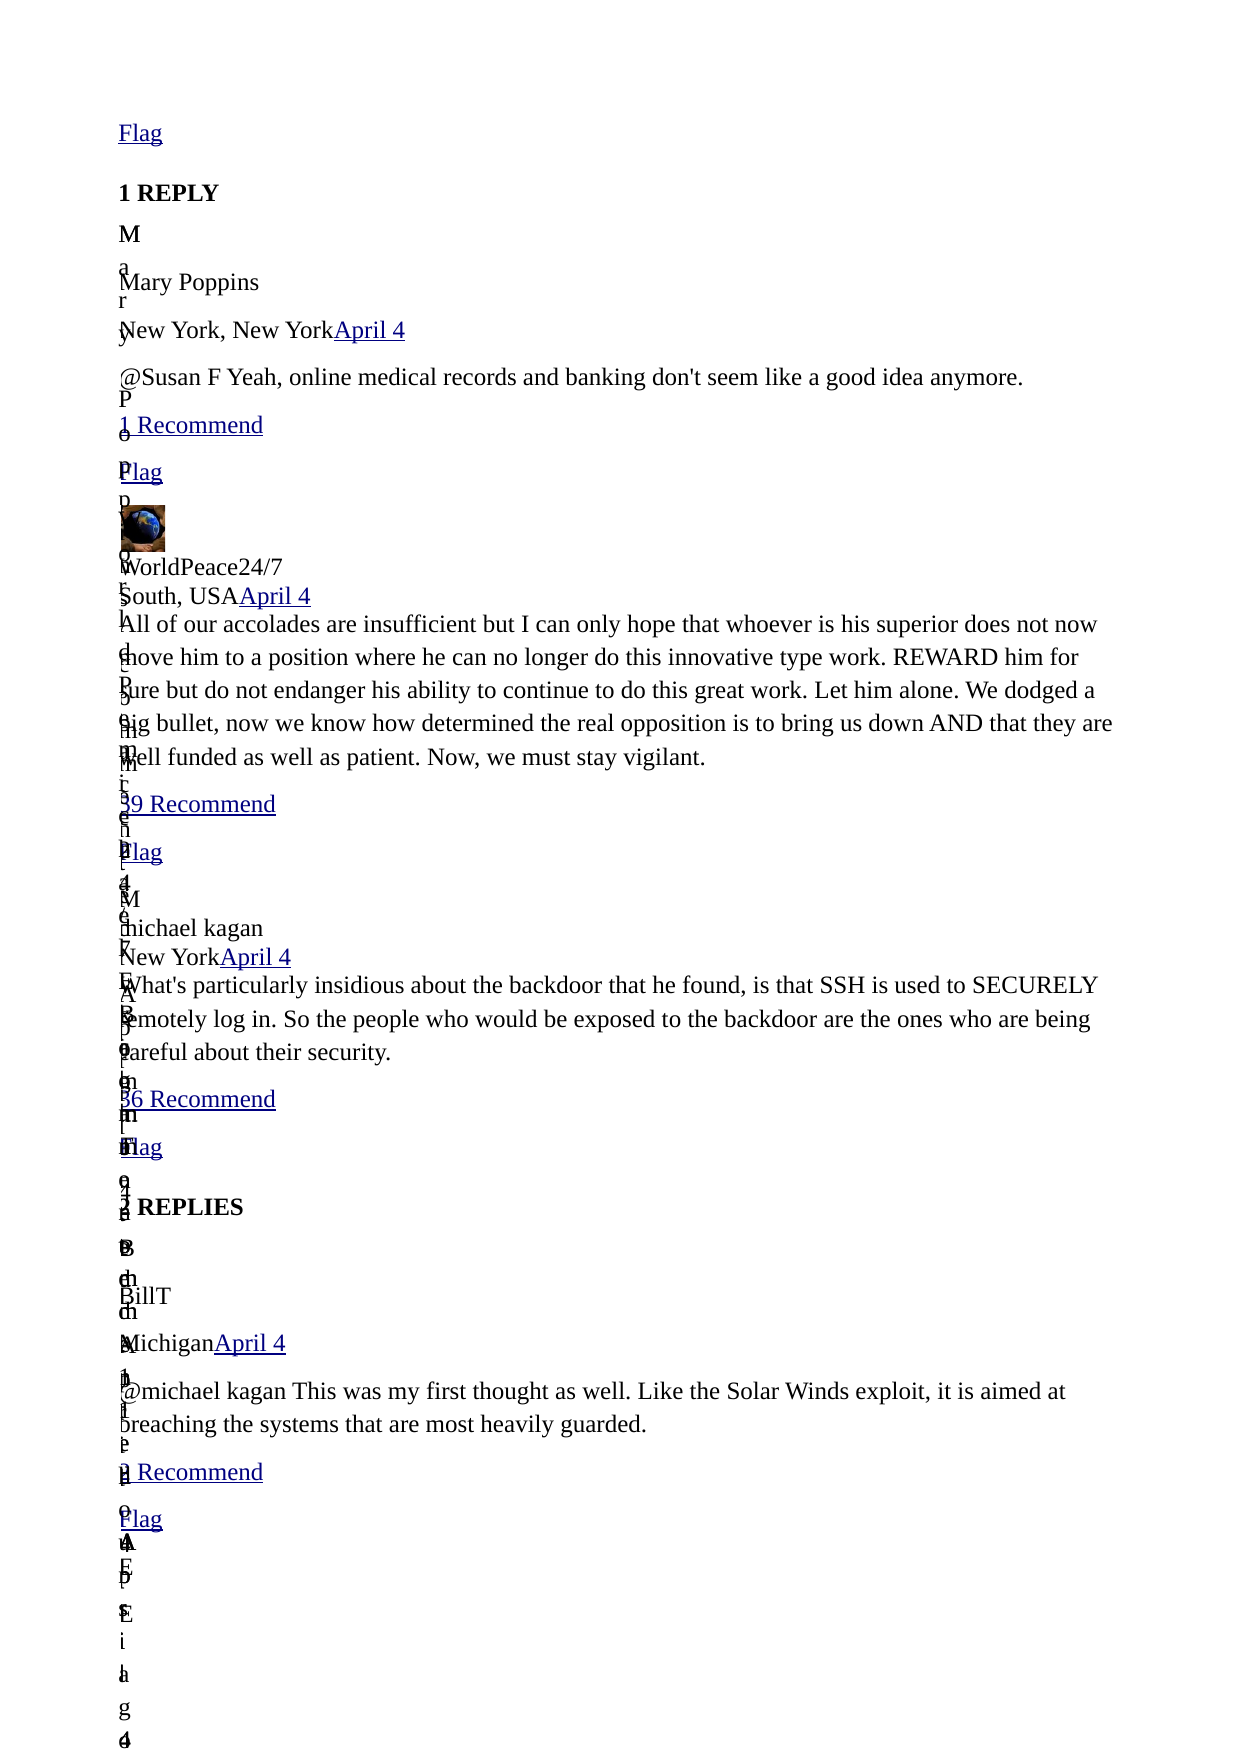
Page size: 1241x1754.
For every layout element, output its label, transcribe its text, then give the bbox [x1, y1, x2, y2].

text michael kagan [121, 913, 1122, 942]
text 36 Recommend [121, 1084, 1122, 1113]
text WorldPeace24/7 [121, 552, 1122, 581]
text Flag [121, 1132, 1122, 1161]
text BillT [121, 1281, 1122, 1309]
text M [121, 884, 1122, 913]
picture [121, 505, 166, 552]
text What's particularly insidious about the backdoor that he found, is that SSH is used to SECURELY remotely log in. So the people who would be exposed to the backdoor are the ones who are being careful about their security. [121, 971, 1122, 1065]
text E [121, 1599, 1122, 1628]
text South, USAApril 4 [121, 581, 1122, 609]
text All of our accolades are insufficient but I can only hope that whoever is his superior does not now move him to a position where he can no longer do this innovative type work. REWARD him for sure but do not endanger his ability to continue to do this great work. Let him alone. We dodged a big bullet, now we know how determined the real opposition is to bring us down AND that they are well funded as well as patient. Now, we must stay vigilant. [121, 609, 1122, 770]
text E [121, 1552, 1122, 1581]
text M [121, 219, 1122, 248]
text Flag [121, 837, 1122, 866]
subtitle 1 REPLY [118, 178, 1122, 207]
subtitle 2 REPLIES [125, 1192, 1122, 1221]
text 1 Recommend [121, 410, 1122, 439]
text Mary Poppins [121, 267, 1122, 296]
text 39 Recommend [123, 789, 1122, 818]
text Flag [121, 457, 1122, 486]
text Flag [121, 1504, 1122, 1533]
text MichiganApril 4 [121, 1328, 1122, 1357]
text @michael kagan This was my first thought as well. Like the Solar Winds exploit, it is aimed at breaching the systems that are most heavily guarded. [121, 1376, 1122, 1438]
text @Susan F Yeah, online medical records and banking don't seem like a good idea anymore. [121, 362, 1122, 391]
text B [121, 1233, 1122, 1262]
text New York, New YorkApril 4 [121, 315, 1122, 343]
text 2 Recommend [121, 1457, 1122, 1485]
text Flag [118, 118, 1122, 147]
text New YorkApril 4 [121, 942, 1122, 971]
